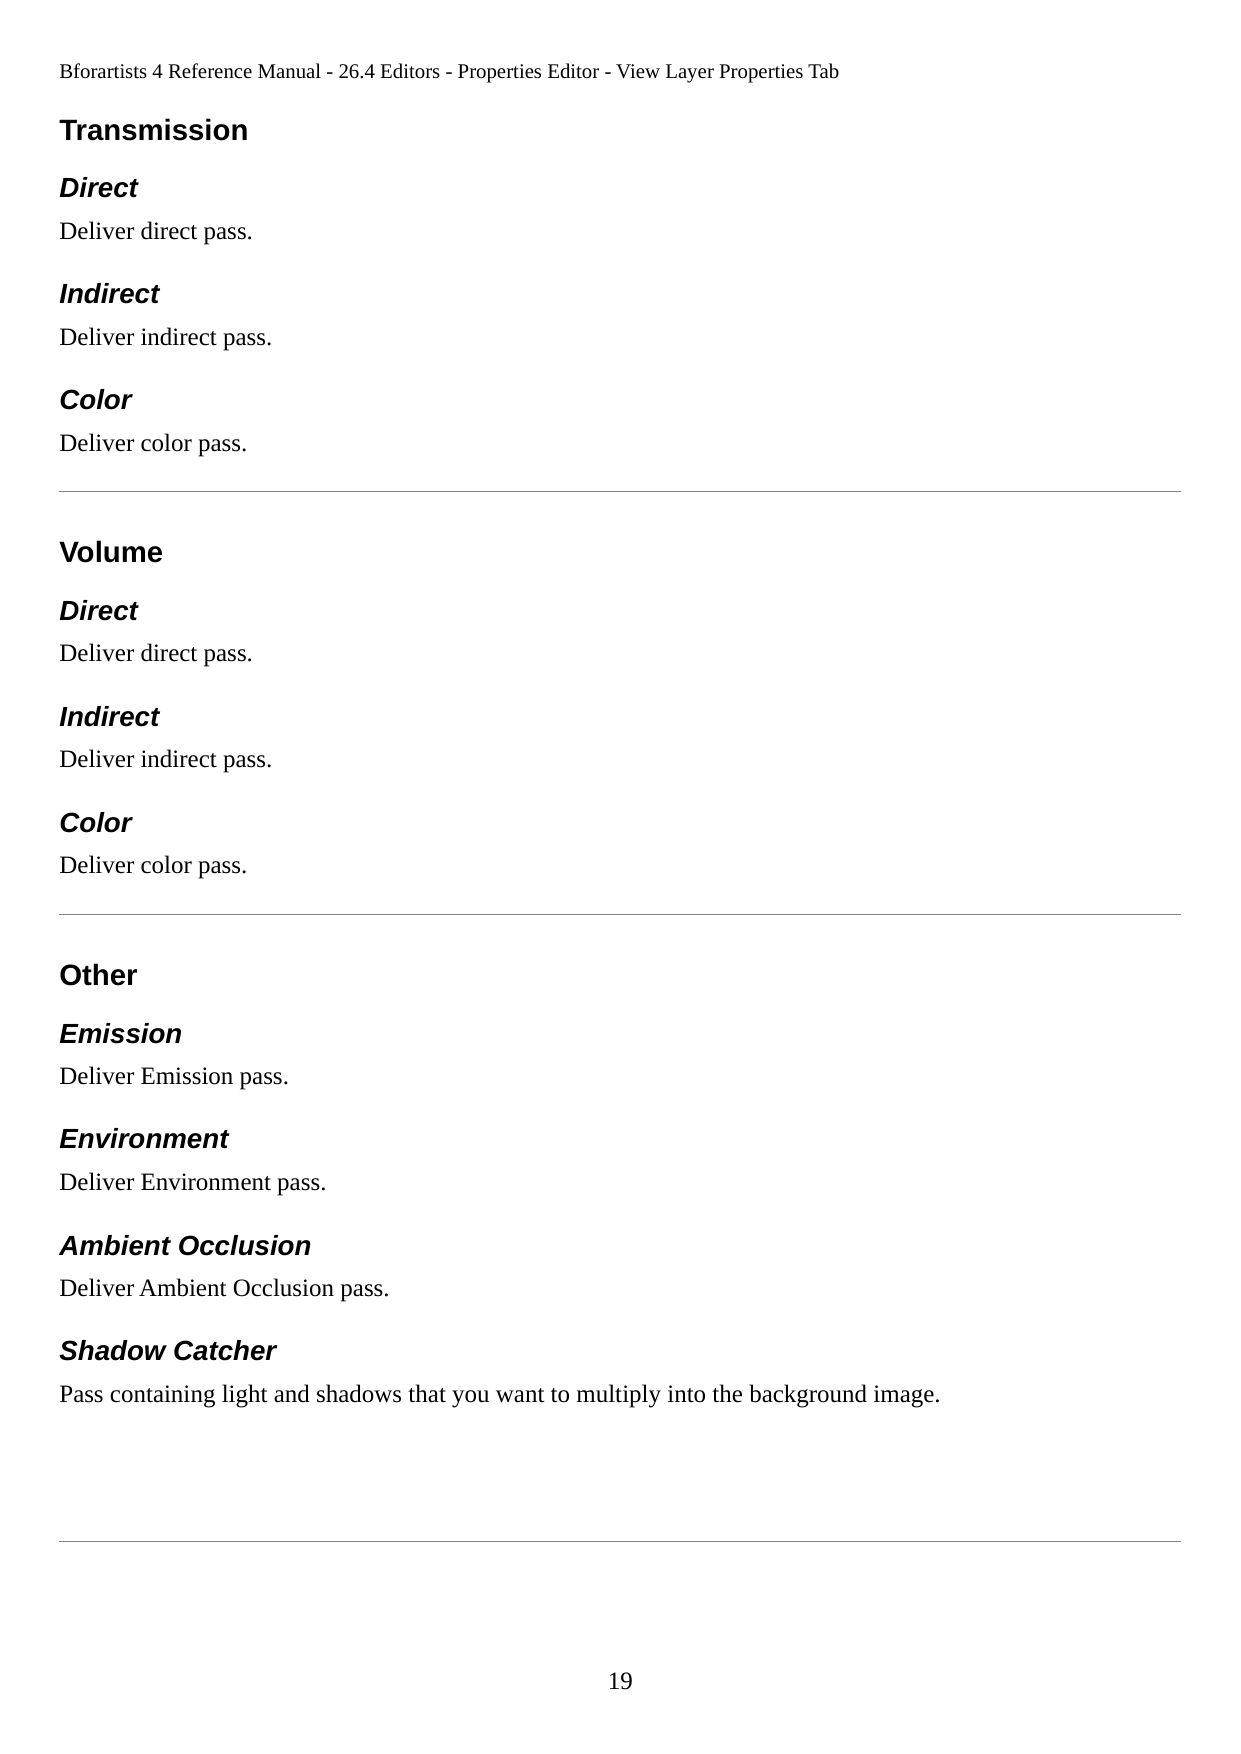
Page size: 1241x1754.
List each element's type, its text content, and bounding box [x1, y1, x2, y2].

subtitle Other [59, 958, 1181, 992]
text Deliver indirect pass. [59, 322, 1181, 350]
subtitle Indirect [59, 700, 1181, 732]
text Deliver direct pass. [59, 638, 1181, 667]
subtitle Ambient Occlusion [59, 1229, 1181, 1261]
text Deliver Ambient Occlusion pass. [59, 1273, 1181, 1302]
subtitle Color [59, 806, 1181, 838]
subtitle Shadow Catcher [59, 1335, 1181, 1367]
subtitle Emission [59, 1017, 1181, 1049]
subtitle Environment [59, 1123, 1181, 1155]
text Deliver indirect pass. [59, 744, 1181, 773]
subtitle Direct [59, 594, 1181, 626]
subtitle Transmission [59, 113, 1181, 146]
subtitle Indirect [59, 277, 1181, 309]
text Pass containing light and shadows that you want to multiply into the background image. [59, 1379, 1181, 1408]
subtitle Volume [59, 535, 1181, 569]
text Deliver direct pass. [59, 216, 1181, 244]
subtitle Direct [59, 171, 1181, 203]
subtitle Color [59, 383, 1181, 415]
text Deliver color pass. [59, 428, 1181, 456]
text Deliver Environment pass. [59, 1167, 1181, 1196]
text Deliver color pass. [59, 850, 1181, 879]
text Deliver Emission pass. [59, 1061, 1181, 1090]
